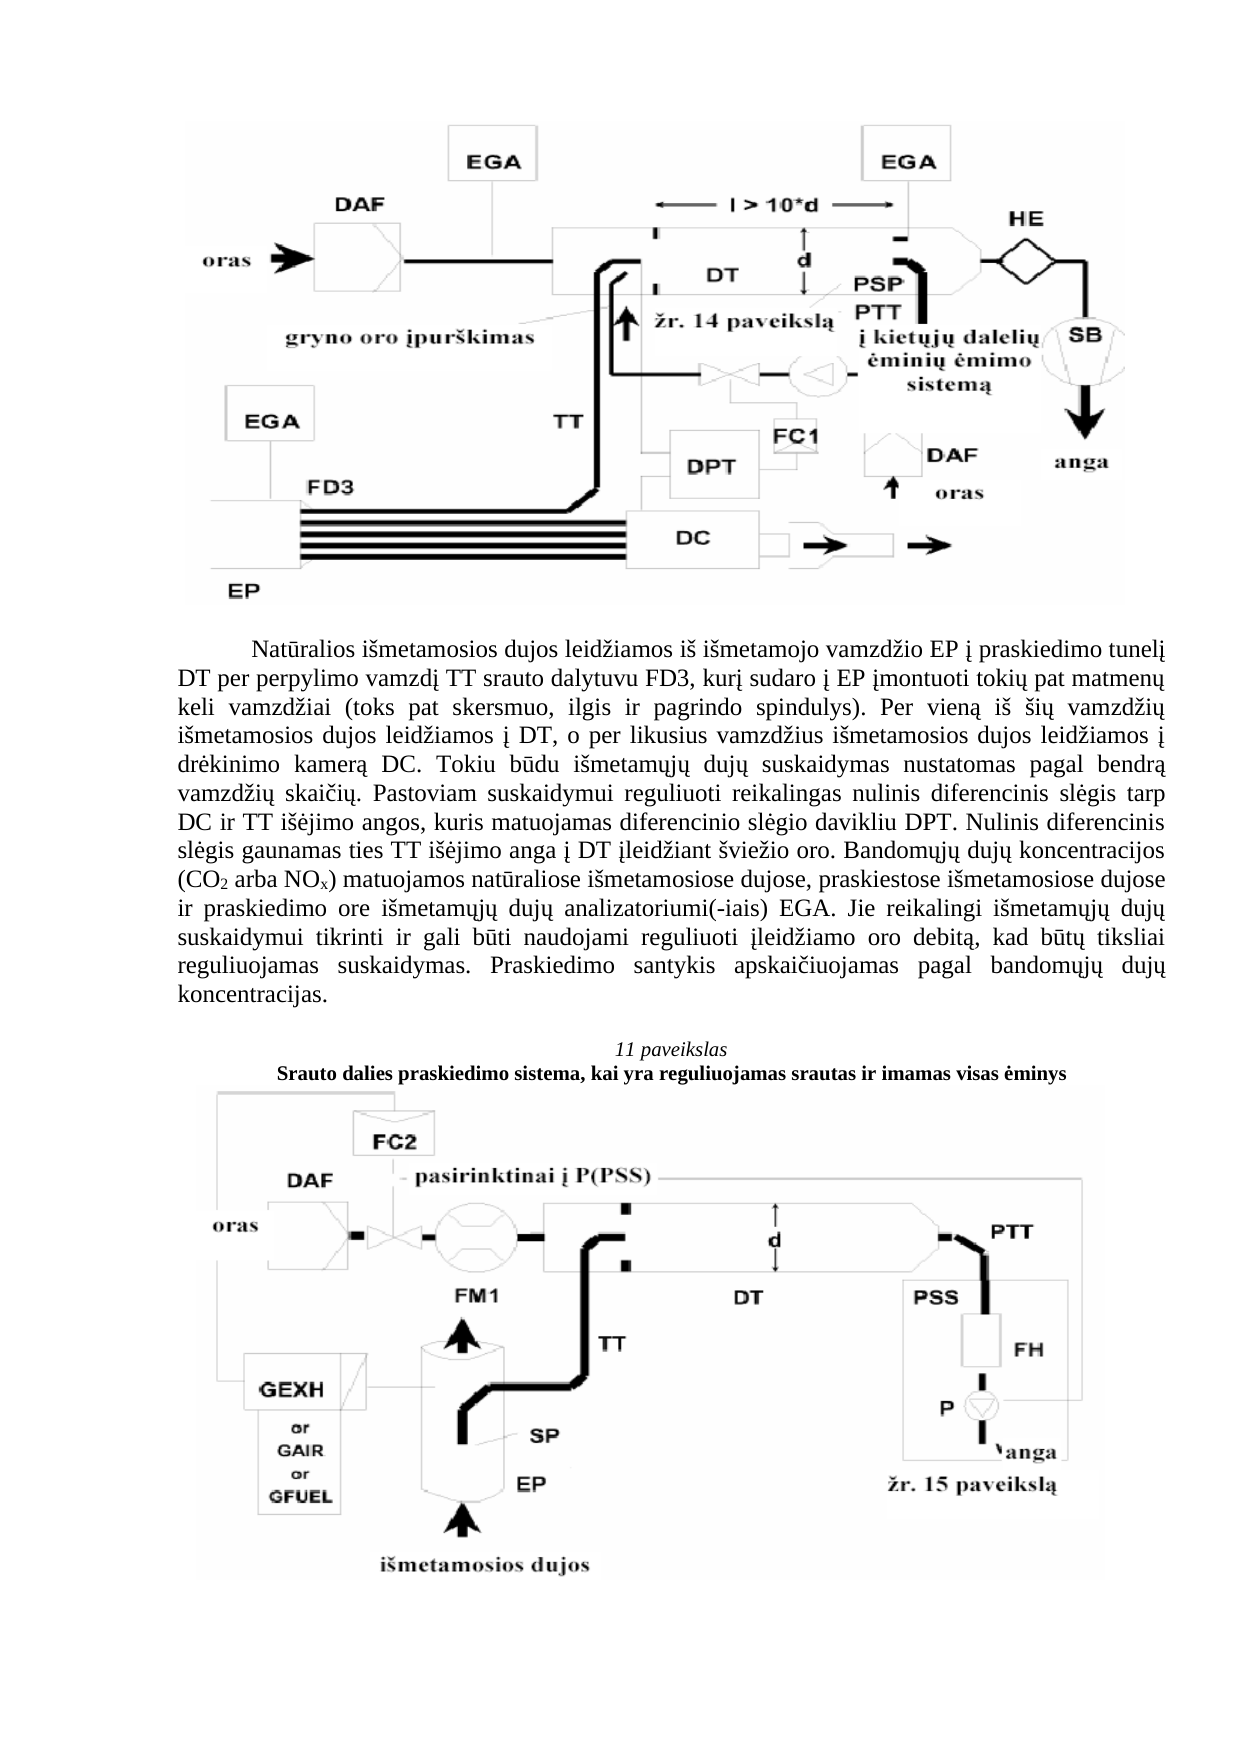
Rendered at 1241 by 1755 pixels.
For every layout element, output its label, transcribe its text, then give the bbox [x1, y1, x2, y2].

table_cell [1125, 118, 1174, 606]
table_cell [1110, 1085, 1174, 1591]
table_cell [170, 118, 181, 606]
table_cell Srauto dalies praskiedimo sistema, kai yra reguliuojamas srautas ir imamas visas ėminys [170, 1061, 1174, 1085]
text Natūralios išmetamosios dujos leidžiamos iš išmetamojo vamzdžio EP į praskiedimo tunelį DT per perpylimo vamzdį TT srauto dalytuvu FD3, kurį sudaro į EP įmontuoti tokių pat matmenų keli vamzdžiai (toks pat skersmuo, ilgis ir pagrindo spindulys). Per vieną iš šių vamzdžių išmetamosios dujos leidžiamos į DT, o per likusius vamzdžius išmetamosios dujos leidžiamos į drėkinimo kamerą DC. Tokiu būdu išmetamųjų dujų suskaidymas nustatomas pagal bendrą vamzdžių skaičių. Pastoviam suskaidymui reguliuoti reikalingas nulinis diferencinis slėgis tarp DC ir TT išėjimo angos, kuris matuojamas diferencinio slėgio davikliu DPT. Nulinis diferencinis slėgis gaunamas ties TT išėjimo anga į DT įleidžiant šviežio oro. Bandomųjų dujų koncentracijos (CO2 arba NOx) matuojamos natūraliose išmetamosiose dujose, praskiestose išmetamosiose dujose ir praskiedimo ore išmetamųjų dujų analizatoriumi(-iais) EGA. Jie reikalingi išmetamųjų dujų suskaidymui tikrinti ir gali būti naudojami reguliuoti įleidžiamo oro debitą, kad būtų tiksliai reguliuojamas suskaidymas. Praskiedimo santykis apskaičiuojamas pagal bandomųjų dujų koncentracijas. [177, 634, 1166, 1008]
table_header 11 paveikslas [170, 1037, 1174, 1061]
table_cell [170, 1085, 181, 1591]
